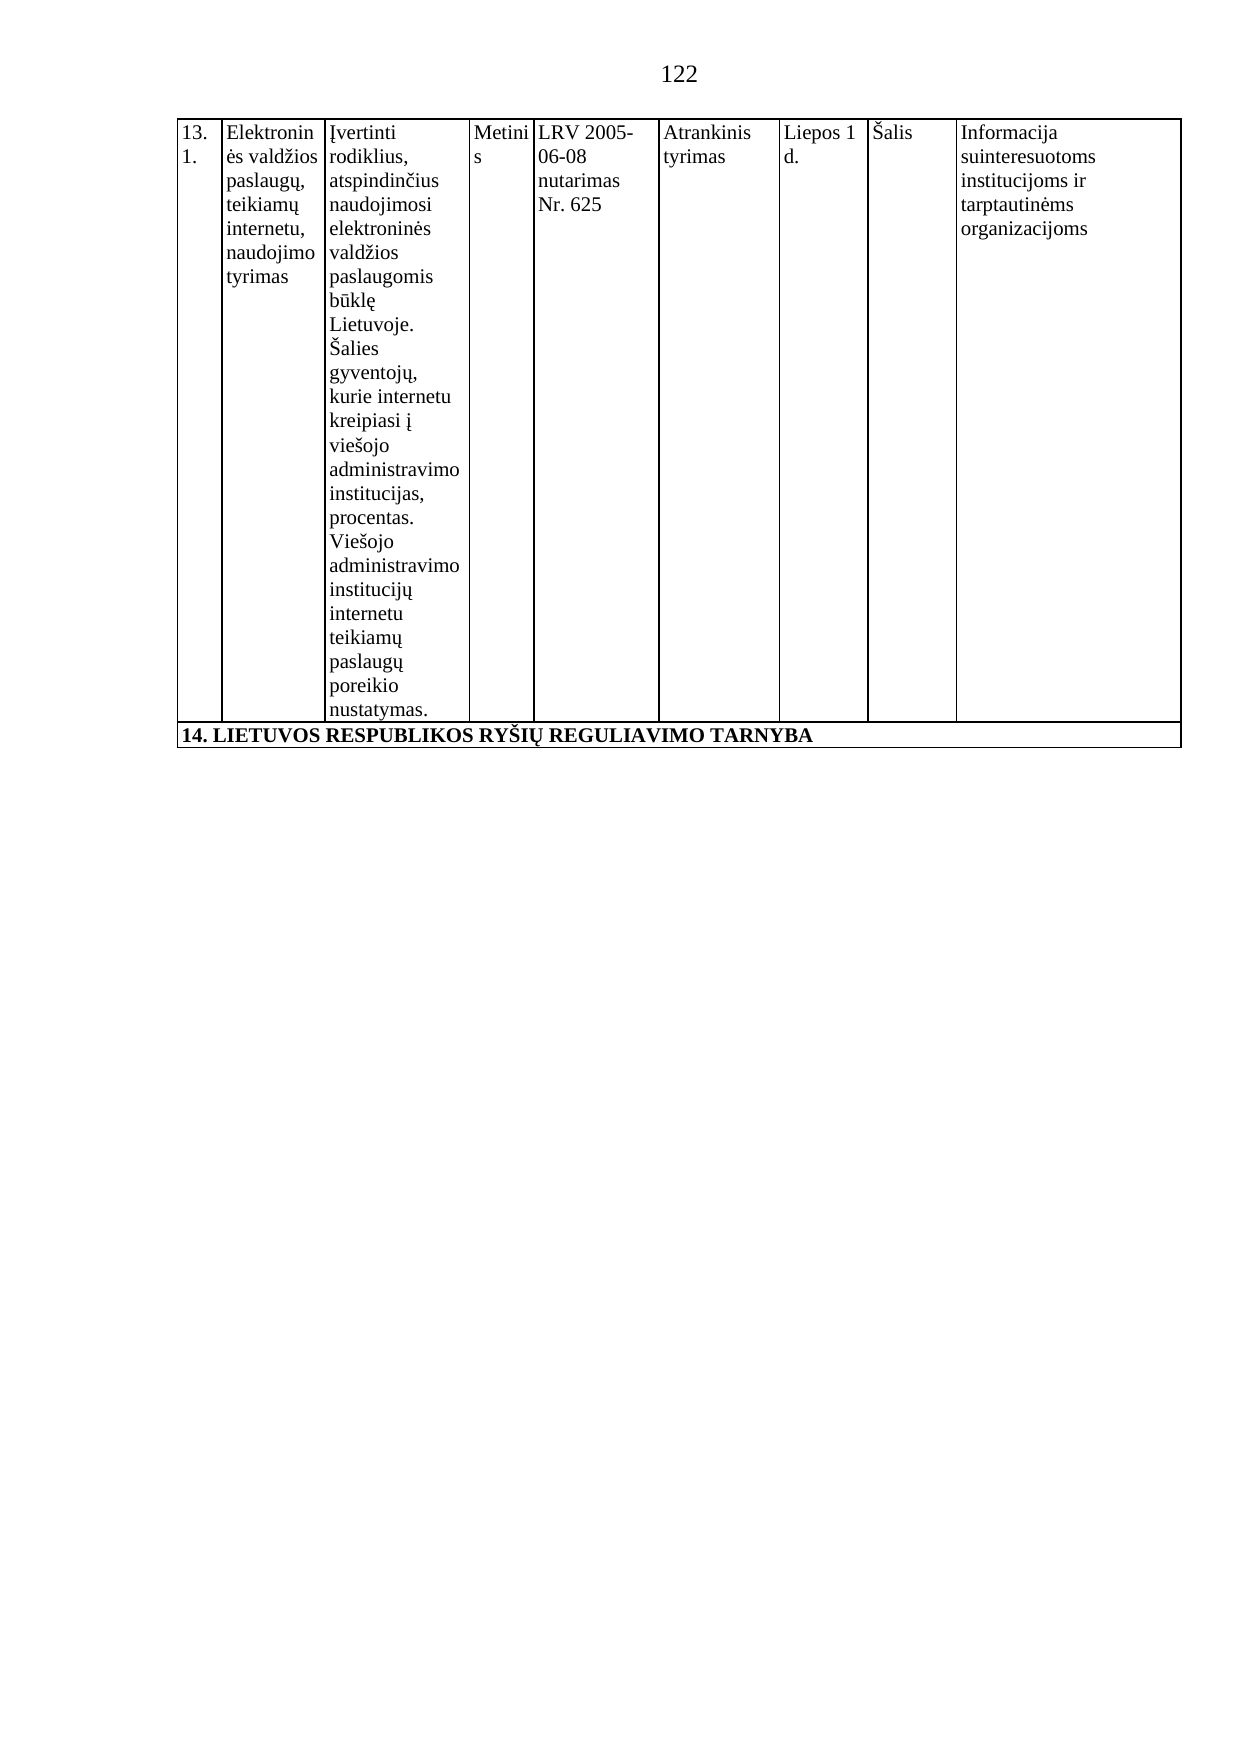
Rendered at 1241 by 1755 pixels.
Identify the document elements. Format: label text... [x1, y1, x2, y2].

table_cell 13.1. [178, 120, 221, 721]
table_cell Šalis [869, 120, 956, 721]
table_cell Įvertinti rodiklius, atspindinčius naudojimosi elektroninės valdžios paslaugomis būklę Lietuvoje. Šalies gyventojų, kurie internetu kreipiasi į viešojo administravimo institucijas, procentas. Viešojo administravimo institucijų internetu teikiamų paslaugų poreikio nustatymas. [326, 120, 469, 721]
table_cell 14. LIETUVOS RESPUBLIKOS RYŠIŲ REGULIAVIMO TARNYBA [178, 723, 1180, 747]
table_cell Atrankinis tyrimas [660, 120, 779, 721]
table_cell Informacija suinteresuotoms institucijoms ir tarptautinėms organizacijoms [957, 120, 1180, 721]
table_cell Metinis [470, 120, 533, 721]
table_cell LRV 2005-06-08 nutarimas Nr. 625 [535, 120, 658, 721]
table_cell Elektroninės valdžios paslaugų, teikiamų internetu, naudojimo tyrimas [223, 120, 324, 721]
table_cell Liepos 1 d. [780, 120, 867, 721]
